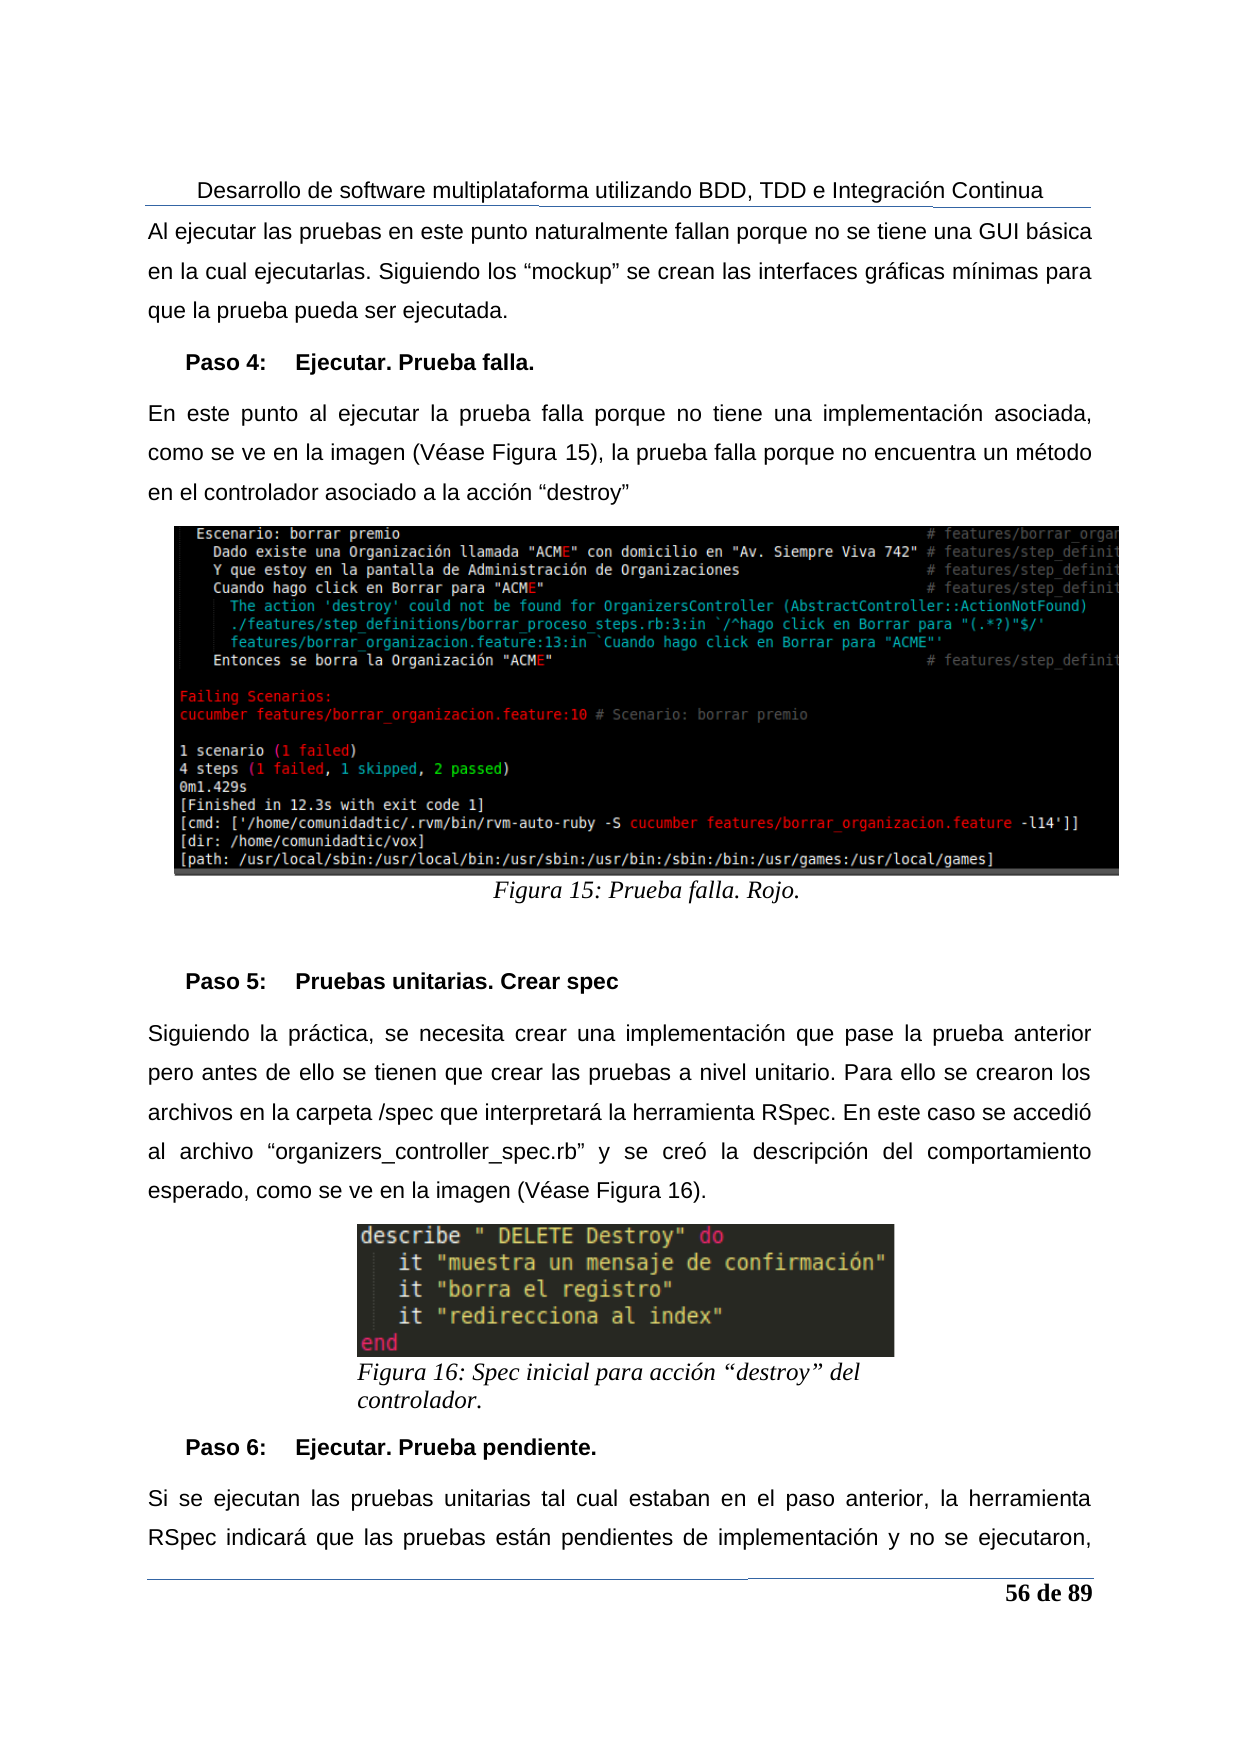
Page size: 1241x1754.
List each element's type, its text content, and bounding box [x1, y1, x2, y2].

text Si se ejecutan las pruebas unitarias tal cual estaban en el paso anterior, la herramienta RSpec indicará que las pruebas están pendientes de implementación y no se ejecutaron, [148, 1485, 1093, 1551]
list Pruebas unitarias. Crear spec [185, 968, 1093, 994]
text Al ejecutar las pruebas en este punto naturalmente fallan porque no se tiene una GUI básica en la cual ejecutarlas. Siguiendo los “mockup” se crean las interfaces gráficas mínimas para que la prueba pueda ser ejecutada. [148, 218, 1093, 324]
text Figura 15: Prueba falla. Rojo. [174, 876, 1119, 904]
list Ejecutar. Prueba falla. [185, 348, 1093, 375]
text En este punto al ejecutar la prueba falla porque no tiene una implementación asociada, como se ve en la imagen (Véase Figura 15), la prueba falla porque no encuentra un método en el controlador asociado a la acción “destroy” [148, 400, 1093, 505]
text Figura 16: Spec inicial para acción “destroy” del controlador. [357, 1357, 894, 1414]
text Siguiendo la práctica, se necesita crear una implementación que pase la prueba anterior pero antes de ello se tienen que crear las pruebas a nivel unitario. Para ello se crearon los archivos en la carpeta /spec que interpretará la herramienta RSpec. En este caso se accedió al archivo “organizers_controller_spec.rb” y se creó la descripción del comportamiento esperado, como se ve en la imagen (Véase Figura 16). [148, 1019, 1093, 1204]
list Ejecutar. Prueba pendiente. [185, 1434, 1093, 1460]
picture [357, 1224, 895, 1357]
picture [174, 526, 1119, 876]
